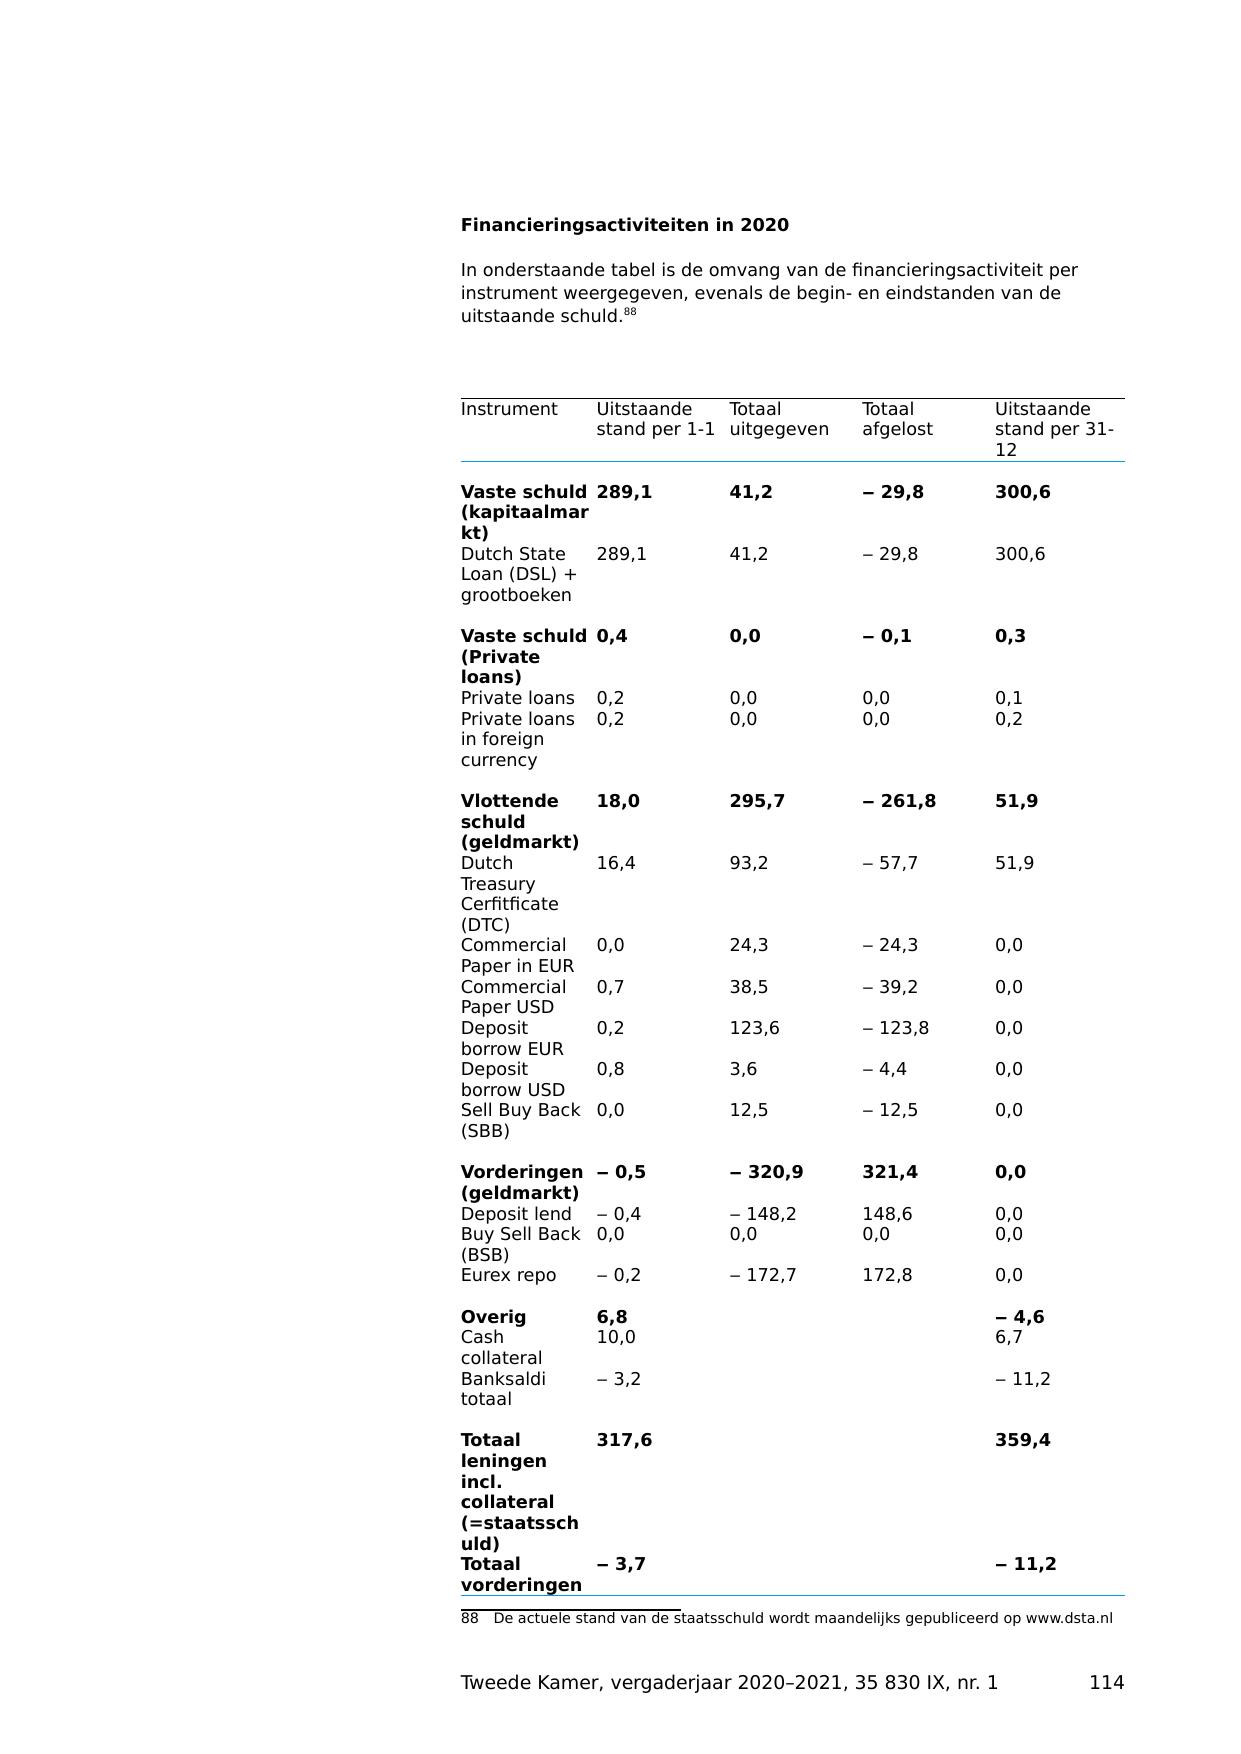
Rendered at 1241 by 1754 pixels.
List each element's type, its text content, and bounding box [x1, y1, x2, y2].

table_cell 18,0 [594, 791, 726, 853]
table_cell 0,0 [992, 977, 1125, 1018]
table_cell Vlottende schuld (geldmarkt) [461, 791, 593, 853]
table_cell 0,0 [726, 709, 859, 770]
table_cell ‒ 261,8 [859, 791, 992, 853]
table_cell ‒ 0,1 [859, 626, 992, 688]
table_cell 0,0 [726, 688, 859, 708]
table_cell [859, 1430, 992, 1554]
table_cell [859, 1369, 992, 1410]
table_cell Uitstaande stand per 1-1 [594, 399, 726, 461]
table_cell 123,6 [726, 1018, 859, 1059]
table_cell [992, 1286, 1125, 1307]
table_cell 317,6 [594, 1430, 726, 1554]
table_cell 300,6 [992, 544, 1125, 605]
table_cell Deposit borrow USD [461, 1059, 593, 1100]
table_cell [992, 462, 1125, 482]
table_cell ‒ 4,4 [859, 1059, 992, 1100]
table_cell [594, 462, 726, 482]
table_cell Deposit lend [461, 1204, 593, 1224]
table_cell 3,6 [726, 1059, 859, 1100]
table_cell ‒ 0,2 [594, 1265, 726, 1286]
table_cell ‒ 0,4 [594, 1204, 726, 1224]
text Financieringsactiviteiten in 2020 [461, 213, 1125, 236]
table_cell ‒ 24,3 [859, 935, 992, 977]
table_cell [594, 1286, 726, 1307]
table_cell [726, 1327, 859, 1368]
table_cell 16,4 [594, 853, 726, 935]
table_cell [726, 1430, 859, 1554]
table_cell Commercial Paper in EUR [461, 935, 593, 977]
table_cell 0,8 [594, 1059, 726, 1100]
table_cell 289,1 [594, 482, 726, 543]
table_cell ‒ 11,2 [992, 1554, 1125, 1595]
table_cell [461, 770, 593, 791]
table_cell 0,0 [992, 1265, 1125, 1286]
table_cell 12,5 [726, 1100, 859, 1142]
table_cell 0,0 [594, 1100, 726, 1142]
table_cell 0,0 [992, 1204, 1125, 1224]
table_cell [859, 1307, 992, 1327]
table_cell 0,1 [992, 688, 1125, 708]
table_cell [461, 1142, 593, 1162]
table_cell [726, 1142, 859, 1162]
table_cell Cash collateral [461, 1327, 593, 1368]
table_cell Eurex repo [461, 1265, 593, 1286]
table_cell [859, 770, 992, 791]
table_cell 6,7 [992, 1327, 1125, 1368]
table_cell [992, 1410, 1125, 1430]
table_cell [992, 1142, 1125, 1162]
table_cell 0,3 [992, 626, 1125, 688]
table_cell 0,2 [992, 709, 1125, 770]
table_cell ‒ 11,2 [992, 1369, 1125, 1410]
table_cell Buy Sell Back (BSB) [461, 1224, 593, 1265]
table_cell [726, 1286, 859, 1307]
table_cell 0,2 [594, 1018, 726, 1059]
table_cell [859, 1327, 992, 1368]
text __De actuele stand van de staatsschuld wordt maandelijks gepubliceerd op www.dsta.nl [461, 1610, 1125, 1627]
table_cell ‒ 172,7 [726, 1265, 859, 1286]
table_cell Vorderingen (geldmarkt) [461, 1162, 593, 1203]
table_cell 24,3 [726, 935, 859, 977]
table_cell 0,4 [594, 626, 726, 688]
table_cell 0,0 [726, 626, 859, 688]
table_cell [594, 770, 726, 791]
table_cell Instrument [461, 399, 593, 461]
table_cell ‒ 3,2 [594, 1369, 726, 1410]
table_cell 0,0 [859, 688, 992, 708]
table_cell 0,0 [992, 1224, 1125, 1265]
table_cell Private loans [461, 688, 593, 708]
table_cell [992, 605, 1125, 626]
table_cell 6,8 [594, 1307, 726, 1327]
table_cell 0,0 [859, 1224, 992, 1265]
table_cell ‒ 12,5 [859, 1100, 992, 1142]
table_cell Totaal vorderingen [461, 1554, 593, 1595]
table_cell ‒ 0,5 [594, 1162, 726, 1203]
table_cell Deposit borrow EUR [461, 1018, 593, 1059]
table_cell 10,0 [594, 1327, 726, 1368]
table_cell ‒ 320,9 [726, 1162, 859, 1203]
table_cell 0,0 [992, 1018, 1125, 1059]
table_cell 0,0 [859, 709, 992, 770]
table_cell 0,0 [992, 1059, 1125, 1100]
table_cell [461, 605, 593, 626]
table_cell 0,0 [992, 935, 1125, 977]
table_cell Vaste schuld (kapitaalmarkt) [461, 482, 593, 543]
table_cell [859, 1142, 992, 1162]
table_cell Banksaldi totaal [461, 1369, 593, 1410]
table_cell [461, 1286, 593, 1307]
table_cell Dutch State Loan (DSL) + grootboeken [461, 544, 593, 605]
table_cell [726, 770, 859, 791]
table_cell ‒ 148,2 [726, 1204, 859, 1224]
table_cell 0,2 [594, 709, 726, 770]
table_cell ‒ 39,2 [859, 977, 992, 1018]
table_cell [726, 1369, 859, 1410]
table_cell [594, 605, 726, 626]
table_cell Totaal afgelost [859, 399, 992, 461]
table_cell [992, 770, 1125, 791]
table_cell Commercial Paper USD [461, 977, 593, 1018]
table_cell 51,9 [992, 791, 1125, 853]
table_cell [859, 1410, 992, 1430]
table_cell Overig [461, 1307, 593, 1327]
text In onderstaande tabel is de omvang van de financieringsactiviteit per instrument weergegeven, evenals de begin- en eindstanden van de uitstaande schuld. [461, 258, 1125, 327]
table_cell ‒ 3,7 [594, 1554, 726, 1595]
table_cell 0,0 [594, 1224, 726, 1265]
table_cell [461, 1410, 593, 1430]
table_cell [859, 605, 992, 626]
table_cell [859, 462, 992, 482]
table_cell 93,2 [726, 853, 859, 935]
table_cell ‒ 29,8 [859, 544, 992, 605]
table_cell Uitstaande stand per 31-12 [992, 399, 1125, 461]
table_cell 41,2 [726, 544, 859, 605]
table_cell ‒ 123,8 [859, 1018, 992, 1059]
table_cell ‒ 57,7 [859, 853, 992, 935]
table_cell [726, 462, 859, 482]
table_cell [594, 1142, 726, 1162]
table_cell 0,0 [594, 935, 726, 977]
table_cell [726, 605, 859, 626]
table_cell 295,7 [726, 791, 859, 853]
table_cell 321,4 [859, 1162, 992, 1203]
table_cell Private loans in foreign currency [461, 709, 593, 770]
table_cell 0,0 [726, 1224, 859, 1265]
table_cell Vaste schuld (Private loans) [461, 626, 593, 688]
table_cell Totaal uitgegeven [726, 399, 859, 461]
table_cell 0,7 [594, 977, 726, 1018]
table_cell [859, 1286, 992, 1307]
table_cell 148,6 [859, 1204, 992, 1224]
table_cell 0,2 [594, 688, 726, 708]
table_cell ‒ 29,8 [859, 482, 992, 543]
table_cell 300,6 [992, 482, 1125, 543]
table_cell [726, 1554, 859, 1595]
table_cell Sell Buy Back (SBB) [461, 1100, 593, 1142]
table_cell 51,9 [992, 853, 1125, 935]
table_cell Totaal leningen incl. collateral (=staatsschuld) [461, 1430, 593, 1554]
table_cell [859, 1554, 992, 1595]
table_cell 0,0 [992, 1100, 1125, 1142]
table_cell 0,0 [992, 1162, 1125, 1203]
table_cell Dutch Treasury Cerfitficate (DTC) [461, 853, 593, 935]
table_cell [726, 1410, 859, 1430]
table_cell [461, 462, 593, 482]
table_cell 359,4 [992, 1430, 1125, 1554]
table_header Tabel 39 Uitstaande standen, leningen en aflossingen per instrument (bedragen x € 1 mld.)1 [461, 350, 1125, 398]
table_cell 41,2 [726, 482, 859, 543]
table_cell 289,1 [594, 544, 726, 605]
table_cell [594, 1410, 726, 1430]
table_cell ‒ 4,6 [992, 1307, 1125, 1327]
table_cell [726, 1307, 859, 1327]
table_cell 172,8 [859, 1265, 992, 1286]
table_cell 38,5 [726, 977, 859, 1018]
